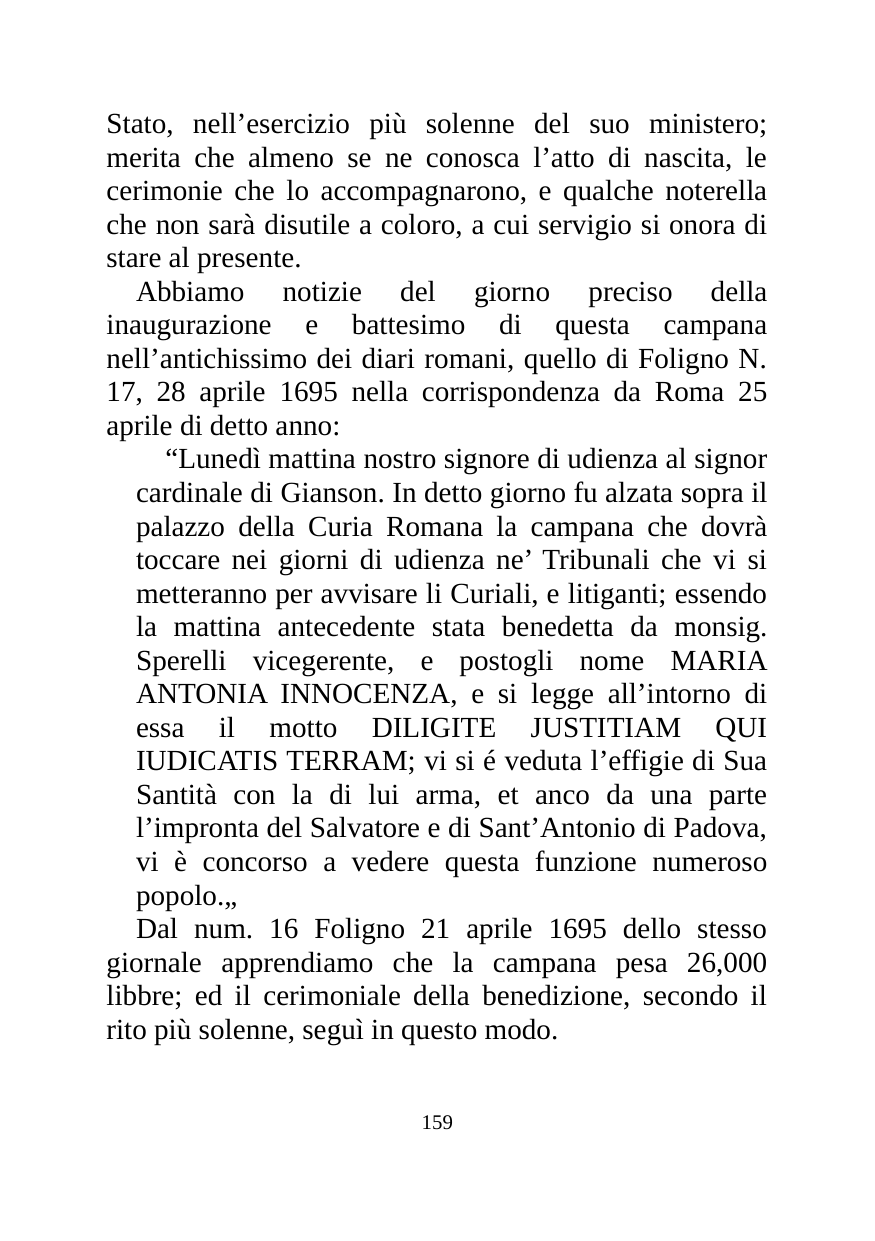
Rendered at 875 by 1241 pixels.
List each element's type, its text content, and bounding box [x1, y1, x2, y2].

text “Lunedì mattina nostro signore di udienza al signor cardinale di Gianson. In detto giorno fu alzata sopra il palazzo della Curia Romana la campana che dovrà toccare nei giorni di udienza ne’ Tribunali che vi si metteranno per avvisare li Curiali, e litiganti; essendo la mattina antecedente stata benedetta da monsig. Sperelli vicegerente, e postogli nome MARIA ANTONIA INNOCENZA, e si legge all’intorno di essa il motto DILIGITE JUSTITIAM QUI IUDICATIS TERRAM; vi si é veduta l’effigie di Sua Santità con la di lui arma, et anco da una parte l’impronta del Salvatore e di Sant’Antonio di Padova, vi è concorso a vedere questa funzione numeroso popolo.„ [136, 442, 768, 911]
text Stato, nell’esercizio più solenne del suo ministero; merita che almeno se ne conosca l’atto di nascita, le cerimonie che lo accompagnarono, e qualche noterella che non sarà disutile a coloro, a cui servigio si onora di stare al presente. [106, 106, 768, 274]
text Abbiamo notizie del giorno preciso della inaugurazione e battesimo di questa campana nell’antichissimo dei diari romani, quello di Foligno N. 17, 28 aprile 1695 nella corrispondenza da Roma 25 aprile di detto anno: [106, 274, 768, 442]
text Dal num. 16 Foligno 21 aprile 1695 dello stesso giornale apprendiamo che la campana pesa 26,000 libbre; ed il cerimoniale della benedizione, secondo il rito più solenne, seguì in questo modo. [106, 911, 768, 1045]
